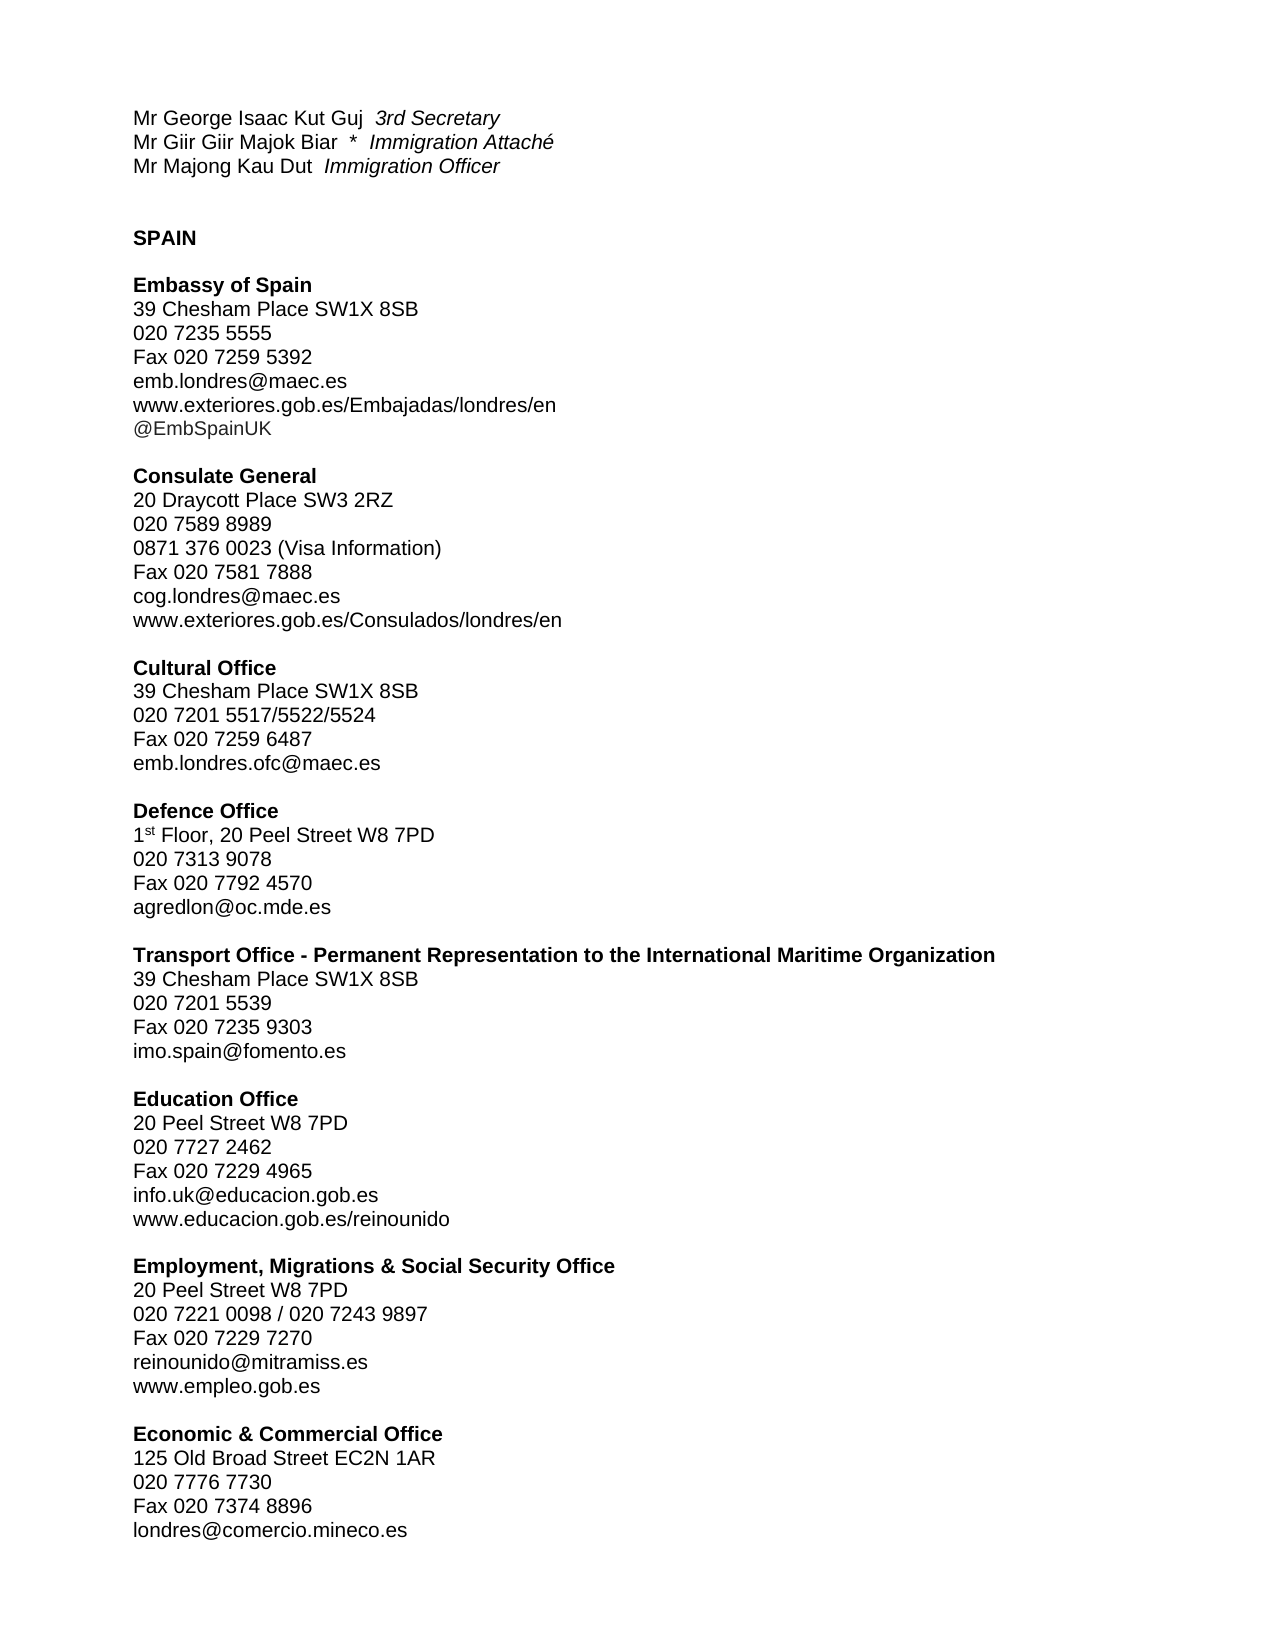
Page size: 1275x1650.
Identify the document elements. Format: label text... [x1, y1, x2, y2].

text Embassy of Spain [133, 273, 1181, 297]
text 020 7235 5555 [133, 321, 1181, 345]
text 020 7201 5539 [133, 991, 1181, 1015]
text www.exteriores.gob.es/Embajadas/londres/en [133, 393, 1181, 417]
text 020 7201 5517/5522/5524 [133, 703, 1181, 727]
text 020 7727 2462 [133, 1134, 1181, 1158]
text SPAIN [133, 225, 1181, 249]
text 020 7313 9078 [133, 847, 1181, 871]
text reinounido@mitramiss.es [133, 1350, 1181, 1374]
text www.empleo.gob.es [133, 1374, 1181, 1398]
text 39 Chesham Place SW1X 8SB [133, 967, 1181, 991]
text info.uk@educacion.gob.es [133, 1182, 1181, 1206]
text emb.londres@maec.es [133, 369, 1181, 393]
text 020 7589 8989 [133, 512, 1181, 536]
text Cultural Office [133, 655, 1181, 679]
text Employment, Migrations & Social Security Office [133, 1254, 1181, 1278]
text Fax 020 7259 5392 [133, 345, 1181, 369]
text 20 Peel Street W8 7PD [133, 1278, 1181, 1302]
text Economic & Commercial Office [133, 1422, 1181, 1446]
text 20 Draycott Place SW3 2RZ [133, 488, 1181, 512]
text Fax 020 7792 4570 [133, 871, 1181, 895]
text Fax 020 7581 7888 [133, 559, 1181, 583]
text 1st Floor, 20 Peel Street W8 7PD [133, 823, 1181, 847]
text cog.londres@maec.es [133, 583, 1181, 607]
text Fax 020 7235 9303 [133, 1015, 1181, 1039]
text 20 Peel Street W8 7PD [133, 1111, 1181, 1134]
text londres@comercio.mineco.es [133, 1518, 1181, 1542]
text agredlon@oc.mde.es [133, 895, 1181, 919]
text Education Office [133, 1087, 1181, 1111]
text Fax 020 7229 7270 [133, 1326, 1181, 1350]
text Mr George Isaac Kut Guj 3rd Secretary [133, 106, 1181, 129]
text 39 Chesham Place SW1X 8SB [133, 297, 1181, 321]
text Defence Office [133, 799, 1181, 823]
text Fax 020 7259 6487 [133, 727, 1181, 751]
text 125 Old Broad Street EC2N 1AR [133, 1446, 1181, 1470]
text 020 7221 0098 / 020 7243 9897 [133, 1302, 1181, 1326]
text Fax 020 7374 8896 [133, 1494, 1181, 1518]
text 39 Chesham Place SW1X 8SB [133, 679, 1181, 703]
text Fax 020 7229 4965 [133, 1158, 1181, 1182]
text Transport Office - Permanent Representation to the International Maritime Organization [133, 943, 1181, 967]
text Consulate General [133, 464, 1181, 488]
text Mr Giir Giir Majok Biar * Immigration Attaché [133, 129, 1181, 153]
text Mr Majong Kau Dut Immigration Officer [133, 153, 1181, 177]
text www.exteriores.gob.es/Consulados/londres/en [133, 607, 1181, 631]
text imo.spain@fomento.es [133, 1039, 1181, 1063]
text emb.londres.ofc@maec.es [133, 751, 1181, 775]
text 020 7776 7730 [133, 1470, 1181, 1494]
text 0871 376 0023 (Visa Information) [133, 536, 1181, 559]
text @EmbSpainUK [133, 417, 1181, 440]
text www.educacion.gob.es/reinounido [133, 1206, 1181, 1230]
